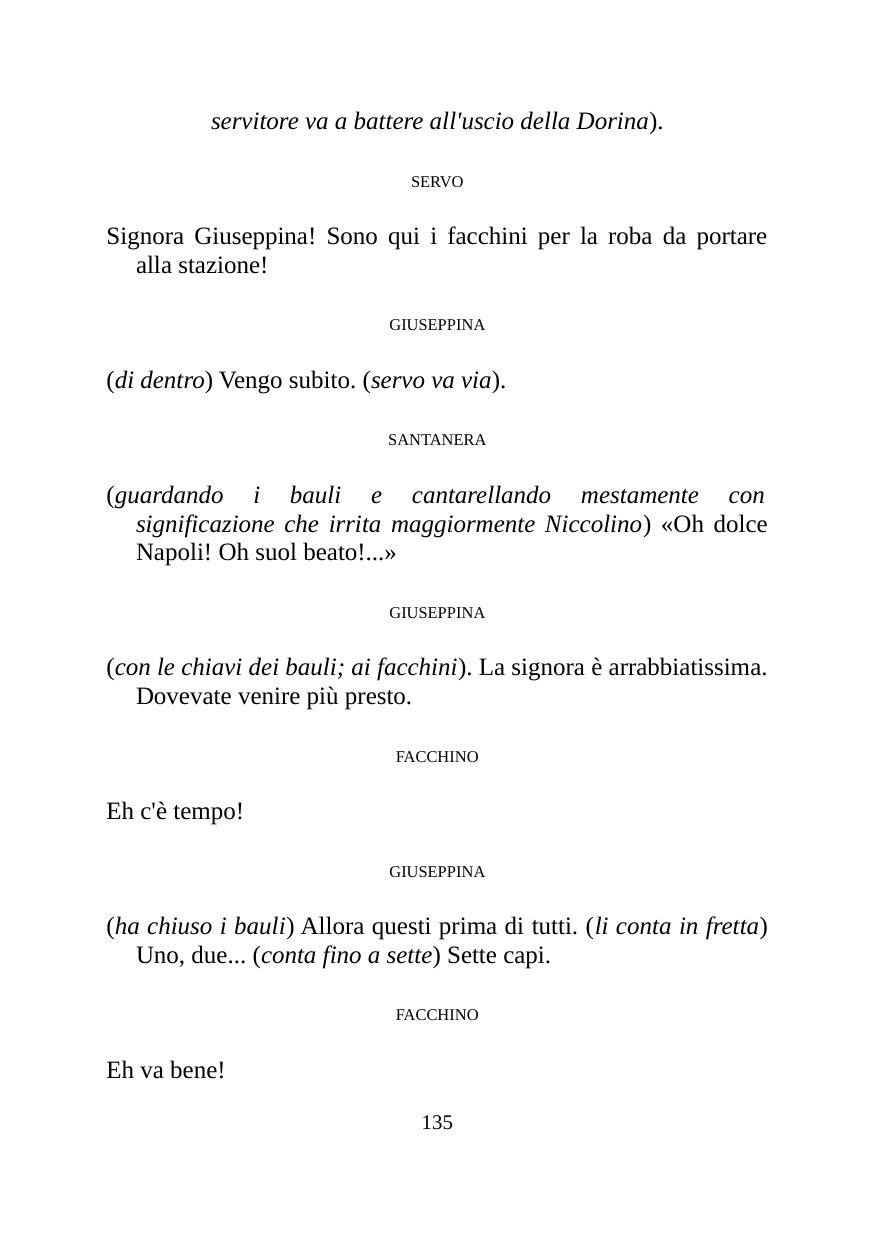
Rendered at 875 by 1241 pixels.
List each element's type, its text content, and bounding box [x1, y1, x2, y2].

text Signora Giuseppina! Sono qui i facchini per la roba da portare alla stazione! [106, 221, 768, 279]
text giuseppina [106, 595, 768, 624]
text servo [106, 164, 768, 192]
text (guardando i bauli e cantarellando mestamente con significazione che irrita maggiormente Niccolino) «Oh dolce Napoli! Oh suol beato!...» [106, 480, 768, 566]
text Eh c'è tempo! [106, 796, 768, 825]
text Eh va bene! [106, 1055, 768, 1084]
text santanera [106, 422, 768, 451]
text facchino [106, 997, 768, 1026]
text giuseppina [106, 307, 768, 336]
text (ha chiuso i bauli) Allora questi prima di tutti. (li conta in fretta) Uno, due... (conta fino a sette) Sette capi. [106, 911, 768, 969]
text (con le chiavi dei bauli; ai facchini). La signora è arrabbiatissima. Dovevate venire più presto. [106, 652, 768, 710]
text servitore va a battere all'uscio della Dorina). [106, 106, 768, 135]
text giuseppina [106, 854, 768, 882]
text (di dentro) Vengo subito. (servo va via). [106, 365, 768, 394]
text facchino [106, 739, 768, 767]
